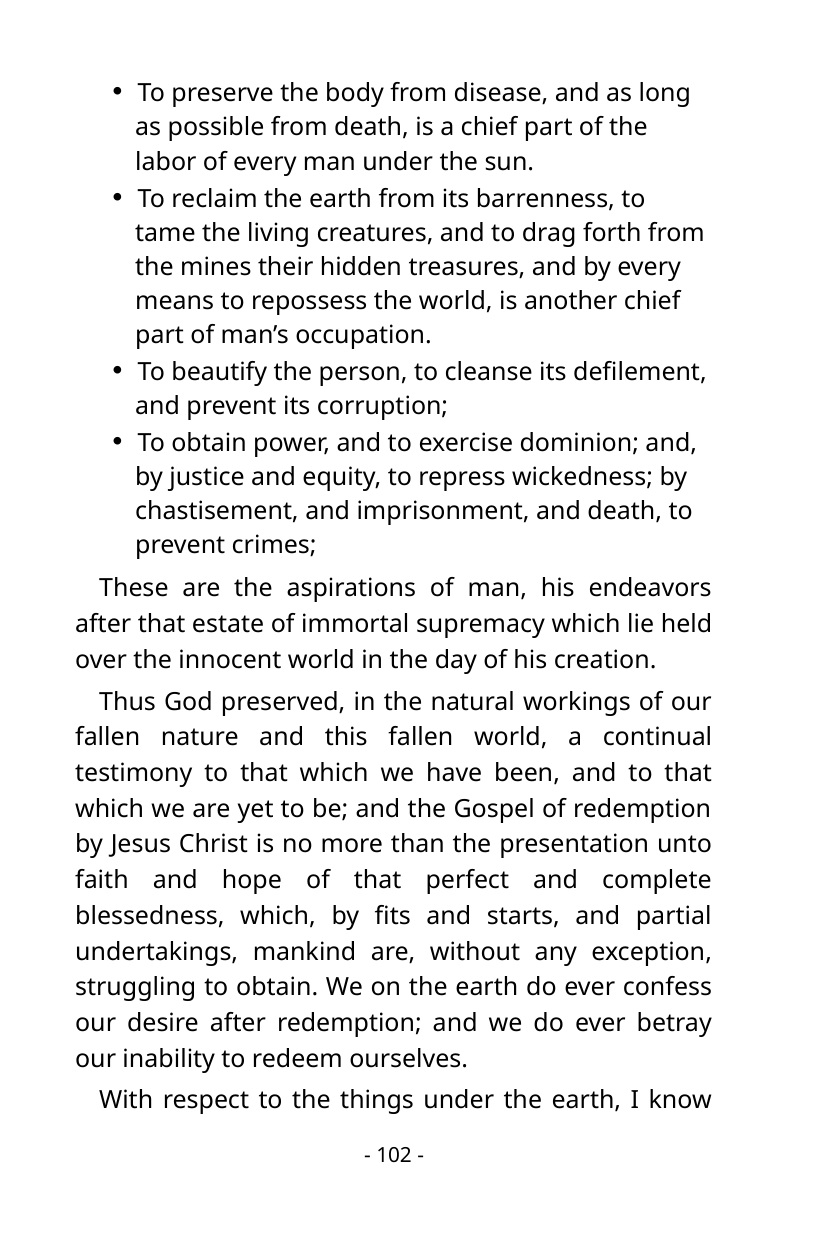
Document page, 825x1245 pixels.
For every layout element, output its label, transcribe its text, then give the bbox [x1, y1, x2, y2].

list To beautify the person, to cleanse its defilement, and prevent its corruption; [112, 353, 712, 422]
list To preserve the body from disease, and as long as possible from death, is a chief part of the labor of every man under the sun. [112, 75, 712, 177]
text With respect to the things under the earth, I know [75, 1082, 712, 1116]
text Thus God preserved, in the natural workings of our fallen nature and this fallen world, a continual testimony to that which we have been, and to that which we are yet to be; and the Gospel of redemption by Jesus Christ is no more than the presentation unto faith and hope of that perfect and complete blessedness, which, by fits and starts, and partial undertakings, mankind are, without any exception, struggling to obtain. We on the earth do ever confess our desire after redemption; and we do ever betray our inability to redeem ourselves. [75, 683, 712, 1074]
list To reclaim the earth from its barrenness, to tame the living creatures, and to drag forth from the mines their hidden treasures, and by every means to repossess the world, is another chief part of man’s occupation. [112, 180, 712, 351]
list To obtain power, and to exercise dominion; and, by justice and equity, to repress wickedness; by chastisement, and imprisonment, and death, to prevent crimes; [112, 425, 712, 561]
text These are the aspirations of man, his endeavors after that estate of immortal supremacy which lie held over the innocent world in the day of his creation. [75, 570, 712, 675]
